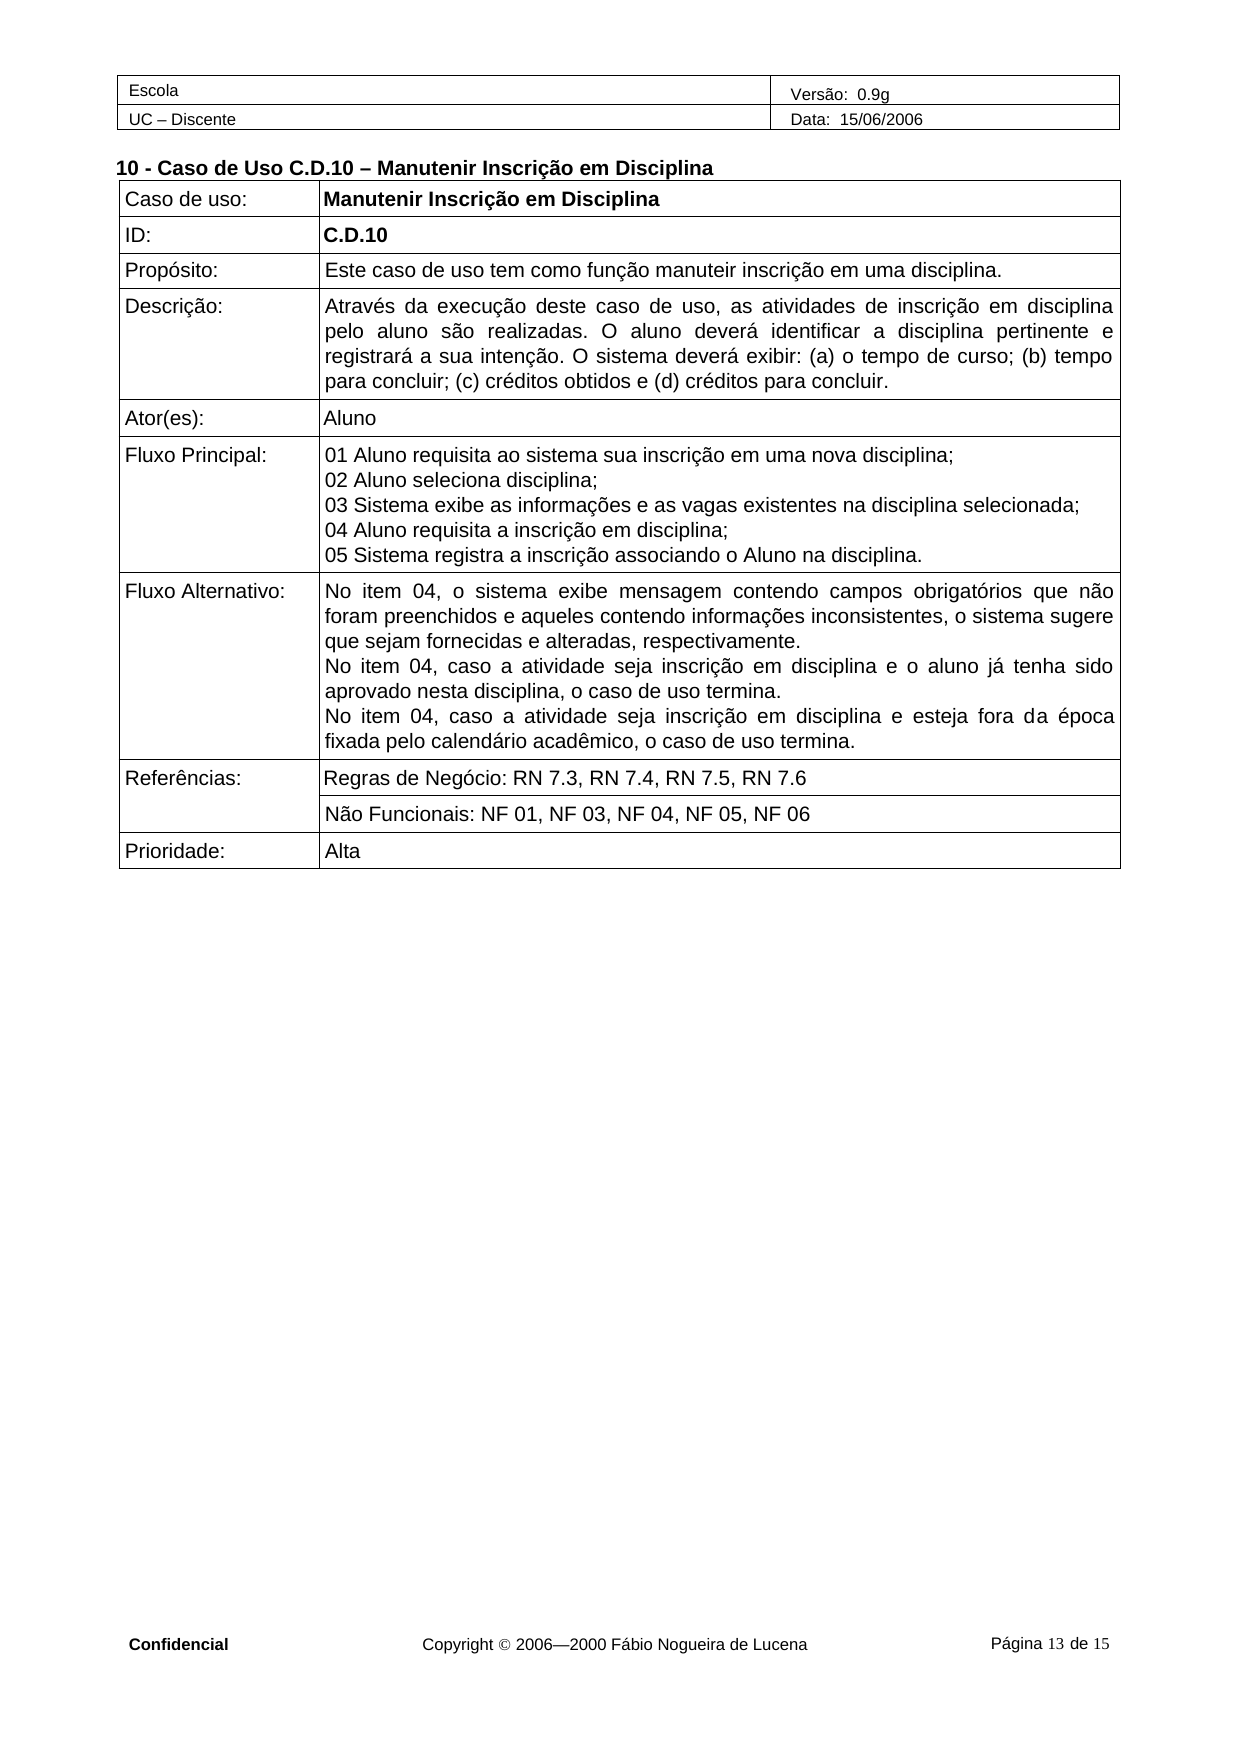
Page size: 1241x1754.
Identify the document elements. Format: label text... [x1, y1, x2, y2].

text 10 - Caso de Uso C.D.10 – Manutenir Inscrição em Disciplina [116, 154, 1120, 179]
table_cell Referências: [120, 760, 319, 832]
table_cell 01 Aluno requisita ao sistema sua inscrição em uma nova disciplina; 02 Aluno seleciona disciplina; 03 Sistema exibe as informações e as vagas existentes na disciplina selecionada; 04 Aluno requisita a inscrição em disciplina; 05 Sistema registra a inscrição associando o Aluno na disciplina. [320, 437, 1120, 572]
table_cell Propósito: [120, 254, 319, 287]
table_cell Alta [320, 833, 1120, 868]
table_cell ID: [120, 217, 319, 253]
table_header Regras de Negócio: RN 7.3, RN 7.4, RN 7.5, RN 7.6 [320, 760, 1120, 795]
table_cell Fluxo Principal: [120, 437, 319, 572]
table_cell Fluxo Alternativo: [120, 573, 319, 759]
table_cell Através da execução deste caso de uso, as atividades de inscrição em disciplina pelo aluno são realizadas. O aluno deverá identificar a disciplina pertinente e registrará a sua intenção. O sistema deverá exibir: (a) o tempo de curso; (b) tempo para concluir; (c) créditos obtidos e (d) créditos para concluir. [320, 289, 1120, 399]
table_cell Não Funcionais: NF 01, NF 03, NF 04, NF 05, NF 06 [320, 796, 1120, 832]
table_cell Descrição: [120, 289, 319, 399]
table_cell Ator(es): [120, 400, 319, 436]
table_cell Aluno [320, 400, 1120, 436]
table_cell Este caso de uso tem como função manuteir inscrição em uma disciplina. [320, 254, 1120, 287]
table_header Manutenir Inscrição em Disciplina [320, 181, 1120, 216]
table_cell Prioridade: [120, 833, 319, 868]
table_cell No item 04, o sistema exibe mensagem contendo campos obrigatórios que não foram preenchidos e aqueles contendo informações inconsistentes, o sistema sugere que sejam fornecidas e alteradas, respectivamente. No item 04, caso a atividade seja inscrição em disciplina e o aluno já tenha sido aprovado nesta disciplina, o caso de uso termina. No item 04, caso a atividade seja inscrição em disciplina e esteja fora da época fixada pelo calendário acadêmico, o caso de uso termina. [320, 573, 1120, 759]
table_cell C.D.10 [320, 217, 1120, 253]
table_header Caso de uso: [120, 181, 319, 216]
